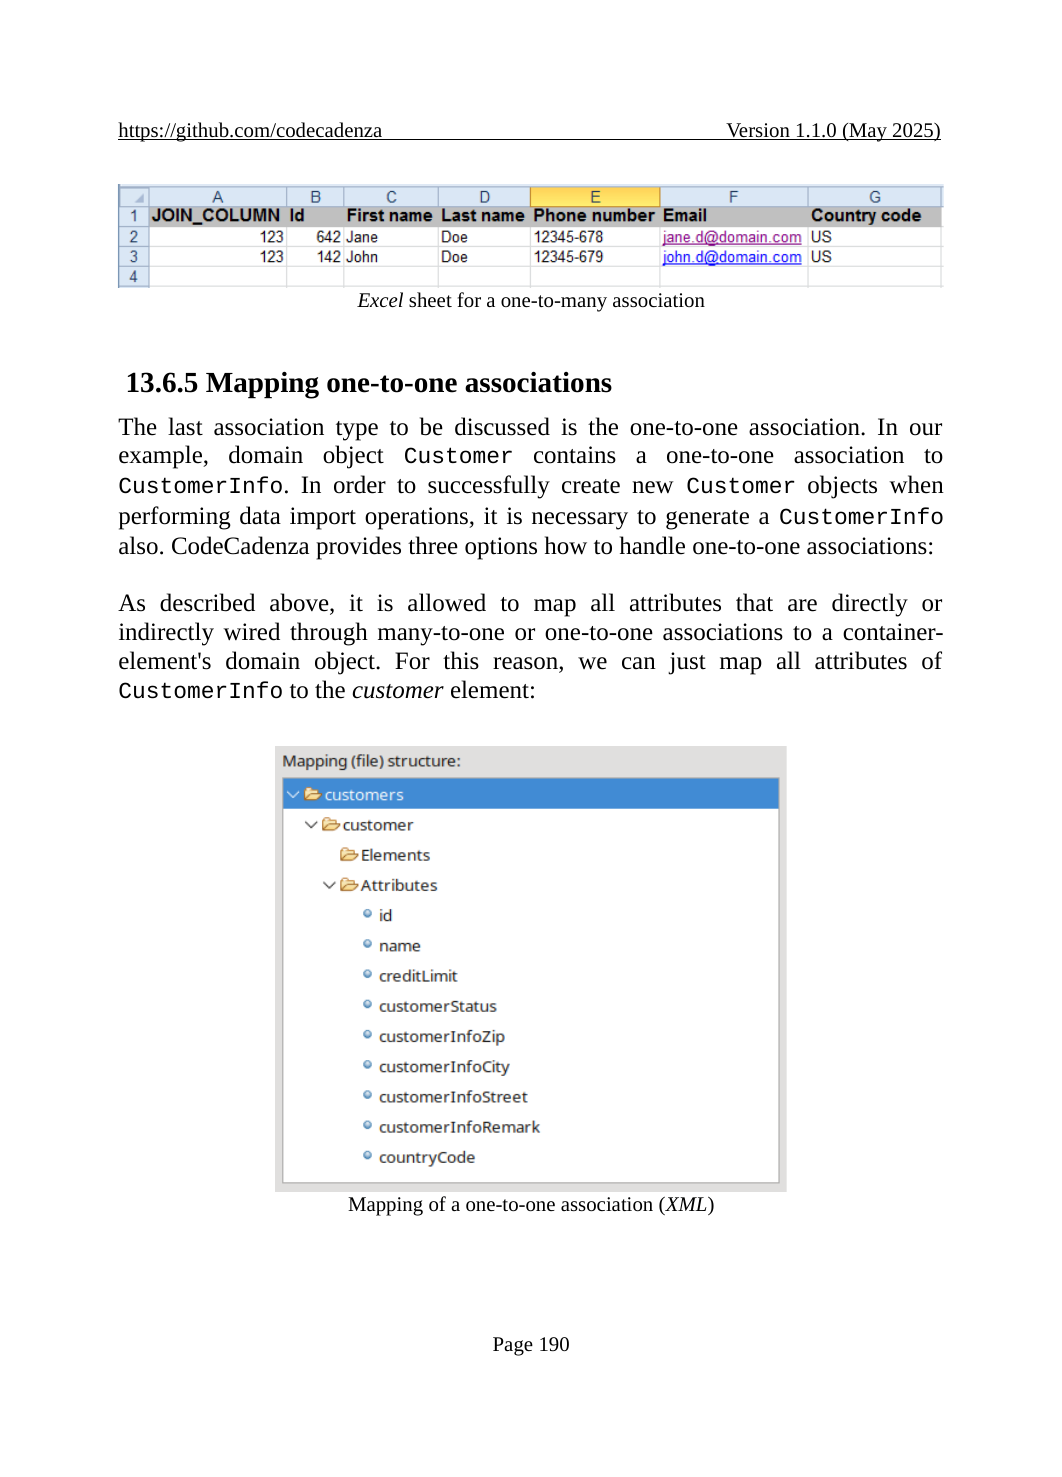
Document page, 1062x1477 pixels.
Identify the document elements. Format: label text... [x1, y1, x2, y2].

picture [117, 184, 944, 288]
text The last association type to be discussed is the one-to-one association. In our example, domain object Customer contains a one-to-one association to CustomerInfo. In order to successfully create new Customer objects when performing data import operations, it is necessary to generate a CustomerInfo also. CodeCadenza provides three options how to handle one-to-one associations: [118, 412, 944, 560]
text As described above, it is allowed to map all attributes that are directly or indirectly wired through many-to-one or one-to-one associations to a container-element's domain object. For this reason, we can just map all attributes of CustomerInfo to the customer element: [118, 588, 944, 705]
text Excel sheet for a one-to-many association [118, 288, 944, 312]
subtitle Mapping one-to-one associations [118, 366, 944, 399]
picture [275, 746, 787, 1192]
text Mapping of a one-to-one association (XML) [275, 1192, 787, 1216]
